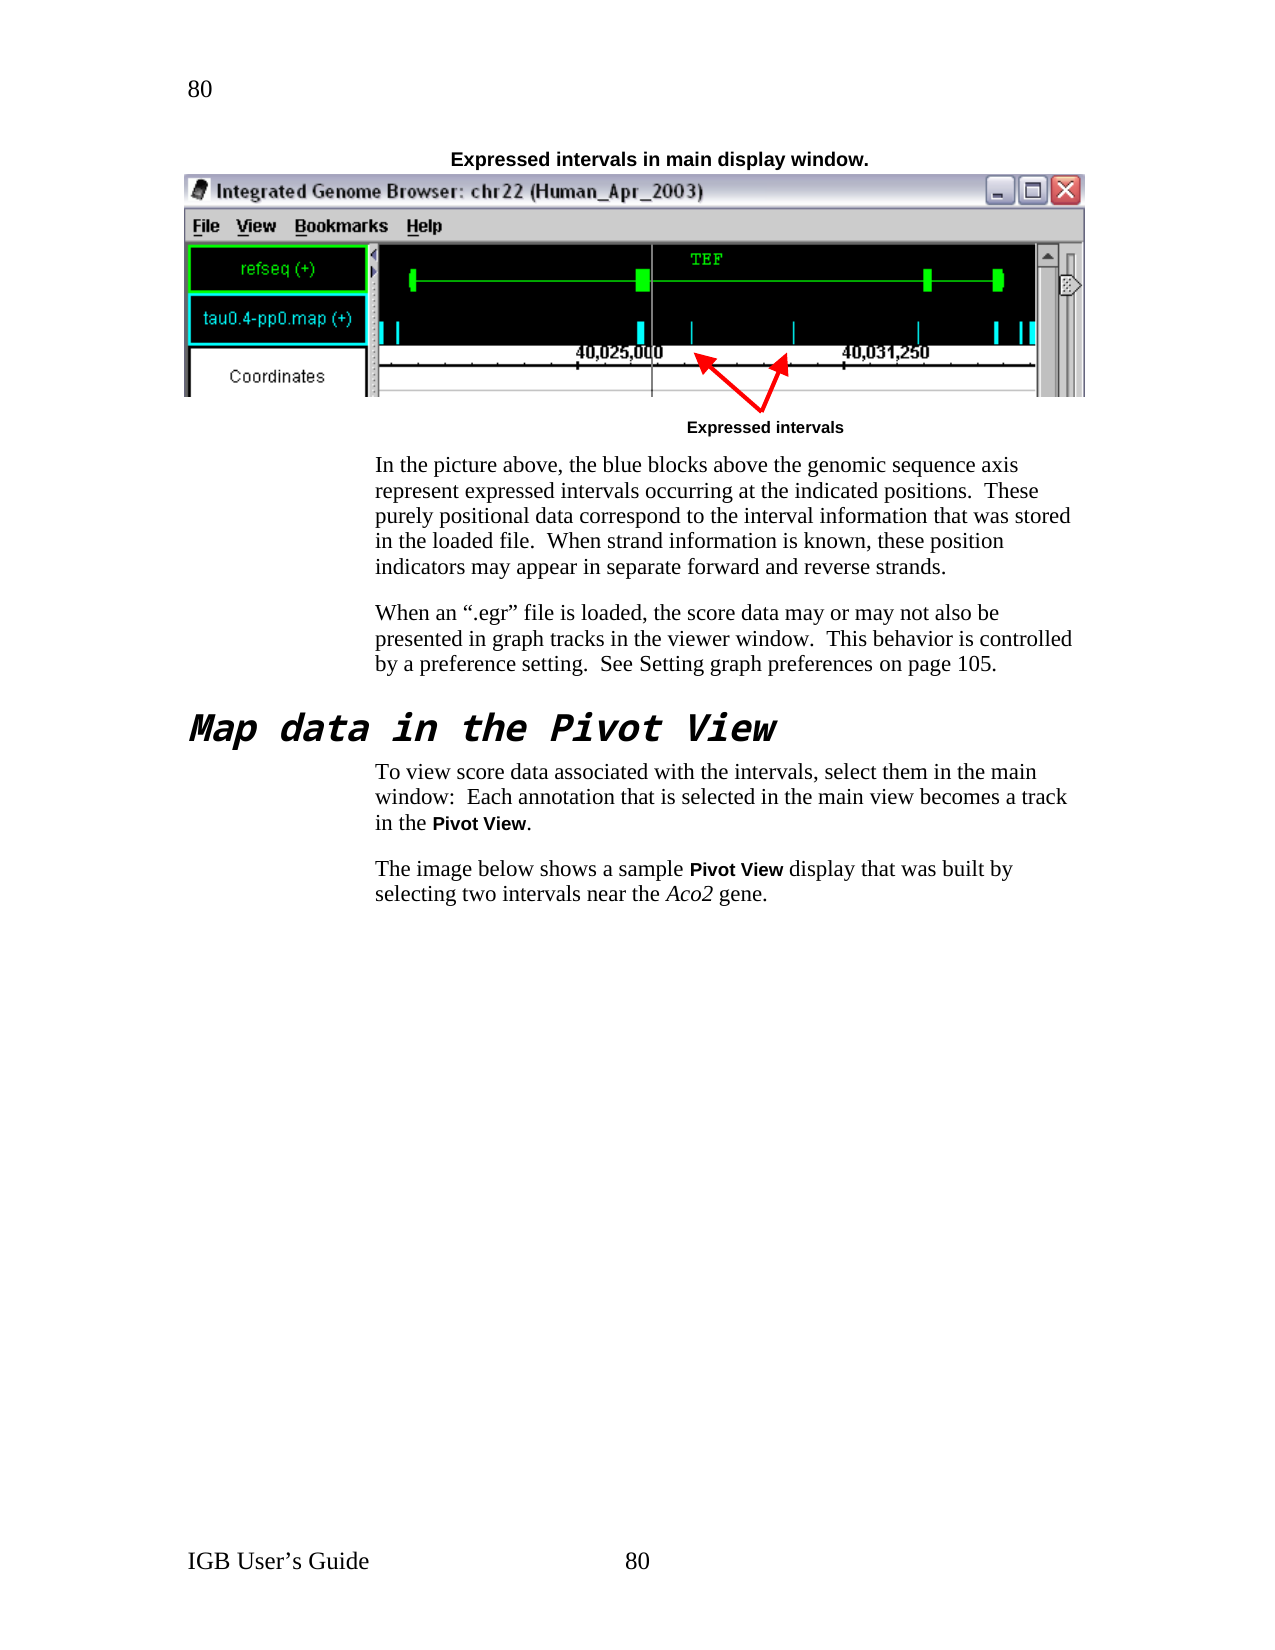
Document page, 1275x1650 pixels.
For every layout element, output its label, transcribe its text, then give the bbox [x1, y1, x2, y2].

subtitle Map data in the Pivot View [187, 701, 1087, 752]
text To view score data associated with the intervals, select them in the main window: Each annotation that is selected in the main view becomes a track in the Pivot View. [375, 759, 1087, 835]
text The image below shows a sample Pivot View display that was built by selecting two intervals near the Aco2 gene. [375, 856, 1087, 907]
text When an “.egr” file is loaded, the score data may or may not also be presented in graph tracks in the viewer window. This behavior is controlled by a preference setting. See Setting graph preferences on page 101. [375, 600, 1087, 676]
text In the picture above, the blue blocks above the genomic sequence axis represent expressed intervals occurring at the indicated positions. These purely positional data correspond to the interval information that was stored in the loaded file. When strand information is known, these position indicators may appear in separate forward and reverse strands. [375, 150, 1087, 579]
picture [184, 174, 1085, 397]
